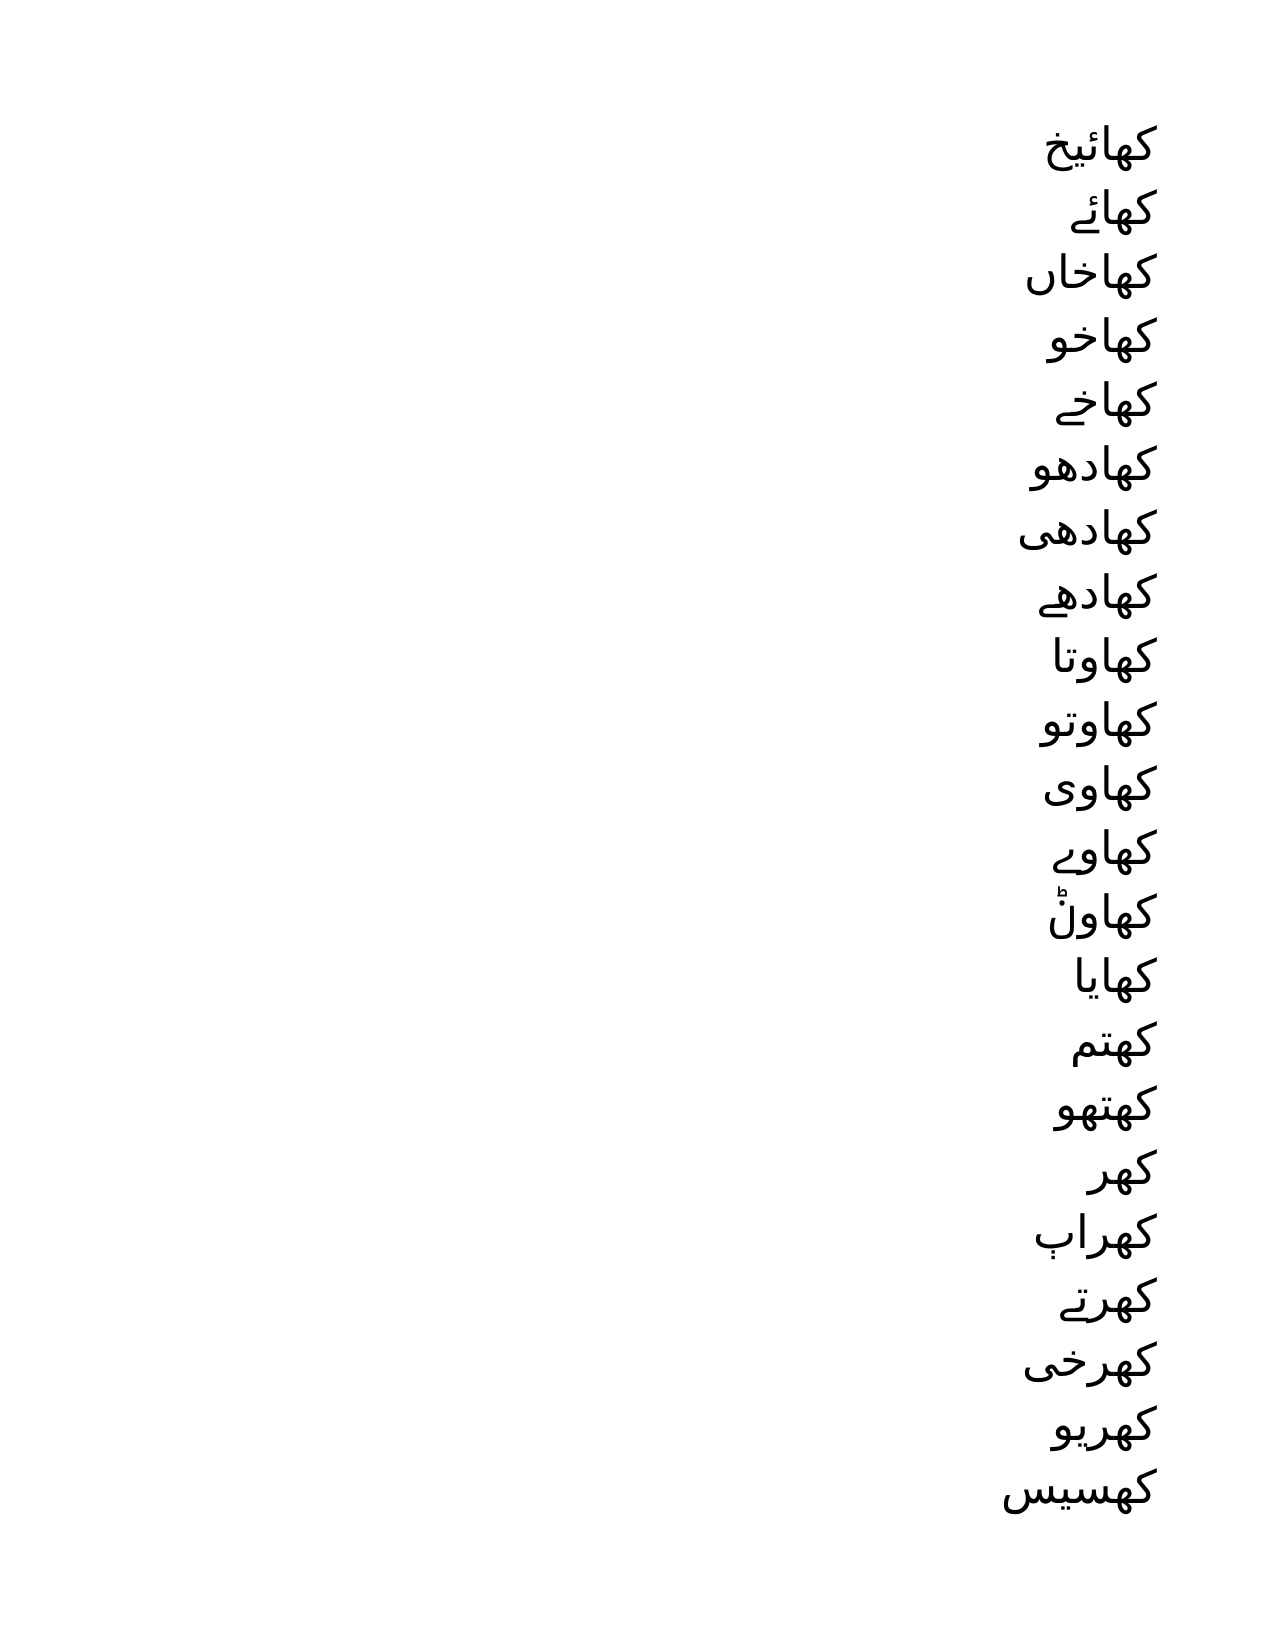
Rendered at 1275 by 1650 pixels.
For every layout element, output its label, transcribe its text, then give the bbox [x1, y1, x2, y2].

text کھاوتا [118, 630, 1157, 683]
text کھتھو [118, 1077, 1157, 1131]
text کھاوتو [118, 694, 1157, 747]
text کھریو [118, 1397, 1157, 1451]
text کھادھو [118, 438, 1157, 491]
text کھایا [118, 949, 1157, 1003]
text کھادھی [118, 502, 1157, 555]
text کھاوݨ [118, 886, 1157, 939]
text کھسیس [118, 1461, 1157, 1514]
text کھائیخ [118, 118, 1157, 171]
text کھائے [118, 182, 1157, 235]
text کھاخو [118, 310, 1157, 363]
text کھر [118, 1141, 1157, 1195]
text کھرخی [118, 1333, 1157, 1387]
text کھاوی [118, 758, 1157, 811]
text کھاخاں [118, 246, 1157, 299]
text کھاخے [118, 374, 1157, 427]
text کھرتے [118, 1269, 1157, 1323]
text کھادھے [118, 566, 1157, 619]
text کھاوے [118, 822, 1157, 875]
text کھراٻ [118, 1205, 1157, 1259]
text کھتم [118, 1013, 1157, 1067]
